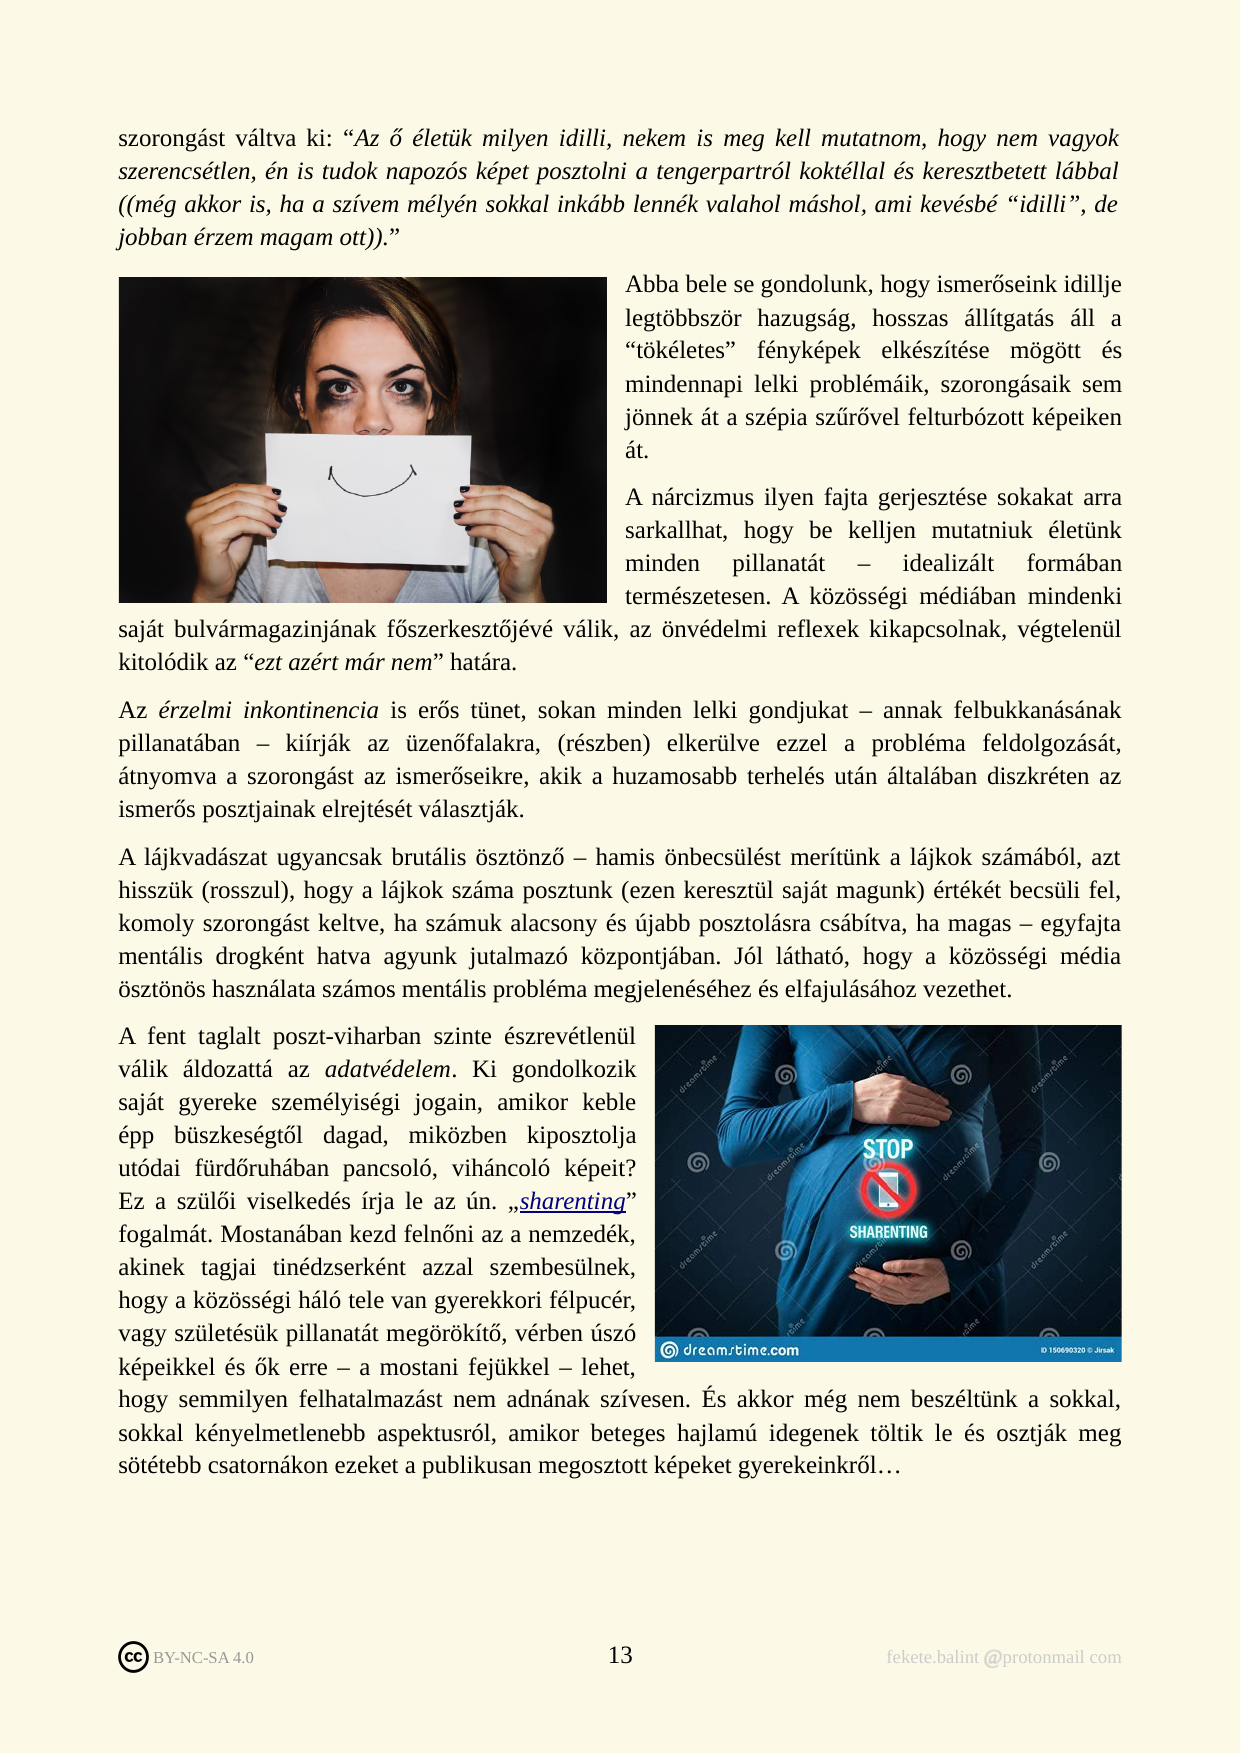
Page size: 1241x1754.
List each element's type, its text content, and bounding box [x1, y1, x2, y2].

picture [807, 1025, 814, 1033]
picture [118, 277, 607, 603]
text A fent taglalt poszt-viharban szinte észrevétlenül válik áldozattá az adatvédelem. Ki gondolkozik saját gyereke személyiségi jogain, amikor keble épp büszkeségtől dagad, miközben kiposztolja utódai fürdőruhában pancsoló, viháncoló képeit? Ez a szülői viselkedés írja le az ún. „sharenting” fogalmát. Mostanában kezd felnőni az a nemzedék, akinek tagjai tinédzserként azzal szembesülnek, hogy a közösségi háló tele van gyerekkori félpucér, vagy születésük pillanatát megörökítő, vérben úszó képeikkel és ők erre – a mostani fejükkel – lehet, hogy semmilyen felhatalmazást nem adnának szívesen. És akkor még nem beszéltünk a sokkal, sokkal kényelmetlenebb aspektusról, amikor beteges hajlamú idegenek töltik le és osztják meg sötétebb csatornákon ezeket a publikusan megosztott képeket gyerekeinkről… [118, 1021, 1122, 1479]
picture [654, 1025, 1122, 1362]
text szorongást váltva ki: “Az ő életük milyen idilli, nekem is meg kell mutatnom, hogy nem vagyok szerencsétlen, én is tudok napozós képet posztolni a tengerpartról koktéllal és keresztbetett lábbal ((még akkor is, ha a szívem mélyén sokkal inkább lennék valahol máshol, ami kevésbé “idilli”, de jobban érzem magam ott)).” [118, 123, 1122, 251]
text A nárcizmus ilyen fajta gerjesztése sokakat arra sarkallhat, hogy be kelljen mutatniuk életünk minden pillanatát – idealizált formában természetesen. A közösségi médiában mindenki saját bulvármagazinjának főszerkesztőjévé válik, az önvédelmi reflexek kikapcsolnak, végtelenül kitolódik az “ezt azért már nem” határa. [118, 482, 1122, 676]
picture [118, 1641, 149, 1673]
text A lájkvadászat ugyancsak brutális ösztönző – hamis önbecsülést merítünk a lájkok számából, azt hisszük (rosszul), hogy a lájkok száma posztunk (ezen keresztül saját magunk) értékét becsüli fel, komoly szorongást keltve, ha számuk alacsony és újabb posztolásra csábítva, ha magas – egyfajta mentális drogként hatva agyunk jutalmazó központjában. Jól látható, hogy a közösségi média ösztönös használata számos mentális probléma megjelenéséhez és elfajulásához vezethet. [118, 842, 1122, 1002]
text Az érzelmi inkontinencia is erős tünet, sokan minden lelki gondjukat – annak felbukkanásának pillanatában – kiírják az üzenőfalakra, (részben) elkerülve ezzel a probléma feldolgozását, átnyomva a szorongást az ismerőseikre, akik a huzamosabb terhelés után általában diszkréten az ismerős posztjainak elrejtését választják. [118, 695, 1122, 823]
picture [982, 1648, 1003, 1669]
text Abba bele se gondolunk, hogy ismerőseink idillje legtöbbször hazugság, hosszas állítgatás áll a “tökéletes” fényképek elkészítése mögött és mindennapi lelki problémáik, szorongásaik sem jönnek át a szépia szűrővel felturbózott képeiken át. [118, 269, 1122, 463]
